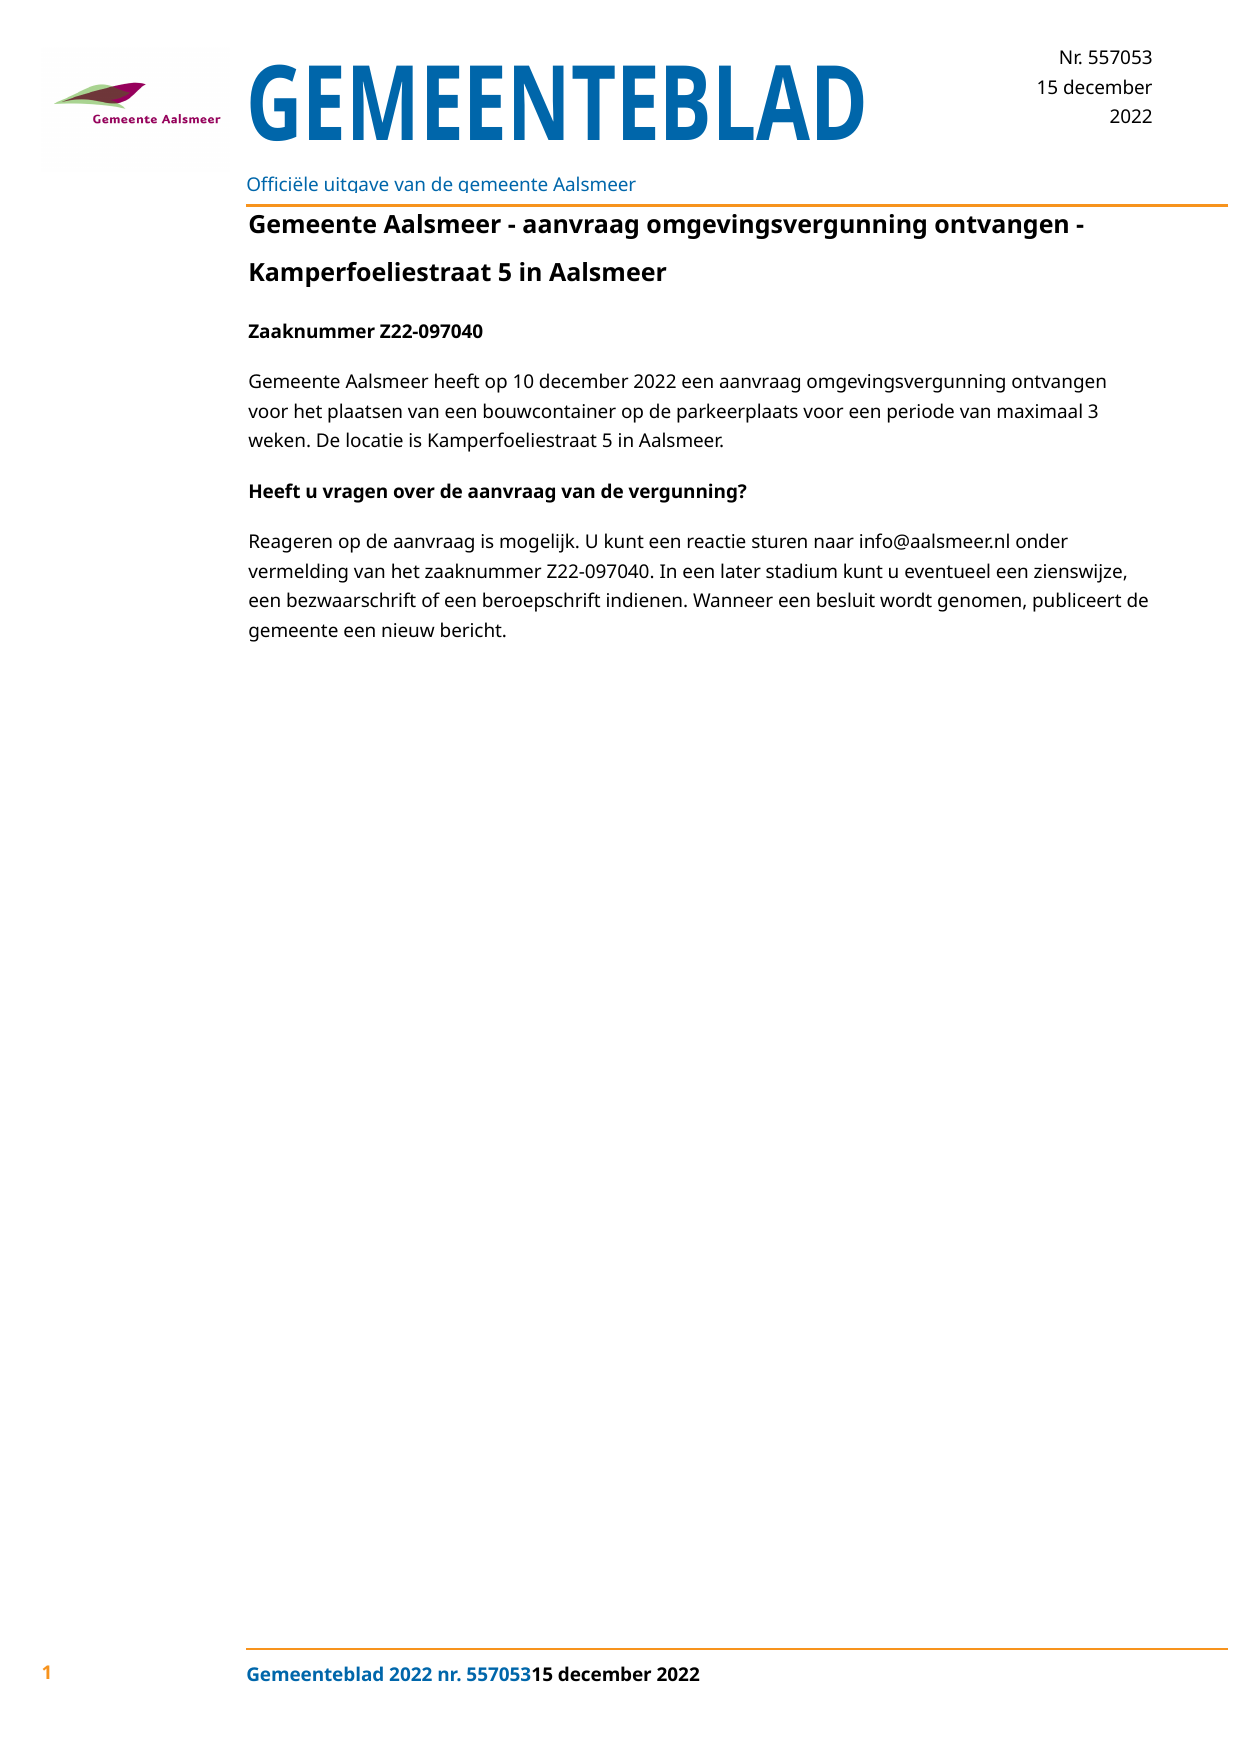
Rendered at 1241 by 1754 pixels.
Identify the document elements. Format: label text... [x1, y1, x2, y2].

text Reageren op de aanvraag is mogelijk. U kunt een reactie sturen naar info@aalsmeer.nl onder vermelding van het zaaknummer Z22-097040. In een later stadium kunt u eventueel een zienswijze, een bezwaarschrift of een beroepschrift indienen. Wanneer een besluit wordt genomen, publiceert de gemeente een nieuw bericht. [248, 528, 1152, 643]
text Gemeente Aalsmeer - aanvraag omgevingsvergunning ontvangen - Kamperfoeliestraat 5 in Aalsmeer [248, 207, 1152, 288]
picture [41, 47, 231, 172]
text Gemeente Aalsmeer heeft op 10 december 2022 een aanvraag omgevingsvergunning ontvangen voor het plaatsen van een bouwcontainer op de parkeerplaats voor een periode van maximaal 3 weken. De locatie is Kamperfoeliestraat 5 in Aalsmeer. [248, 368, 1152, 453]
text Heeft u vragen over de aanvraag van de vergunning? [248, 478, 1152, 504]
text Zaaknummer Z22-097040 [248, 318, 1152, 344]
